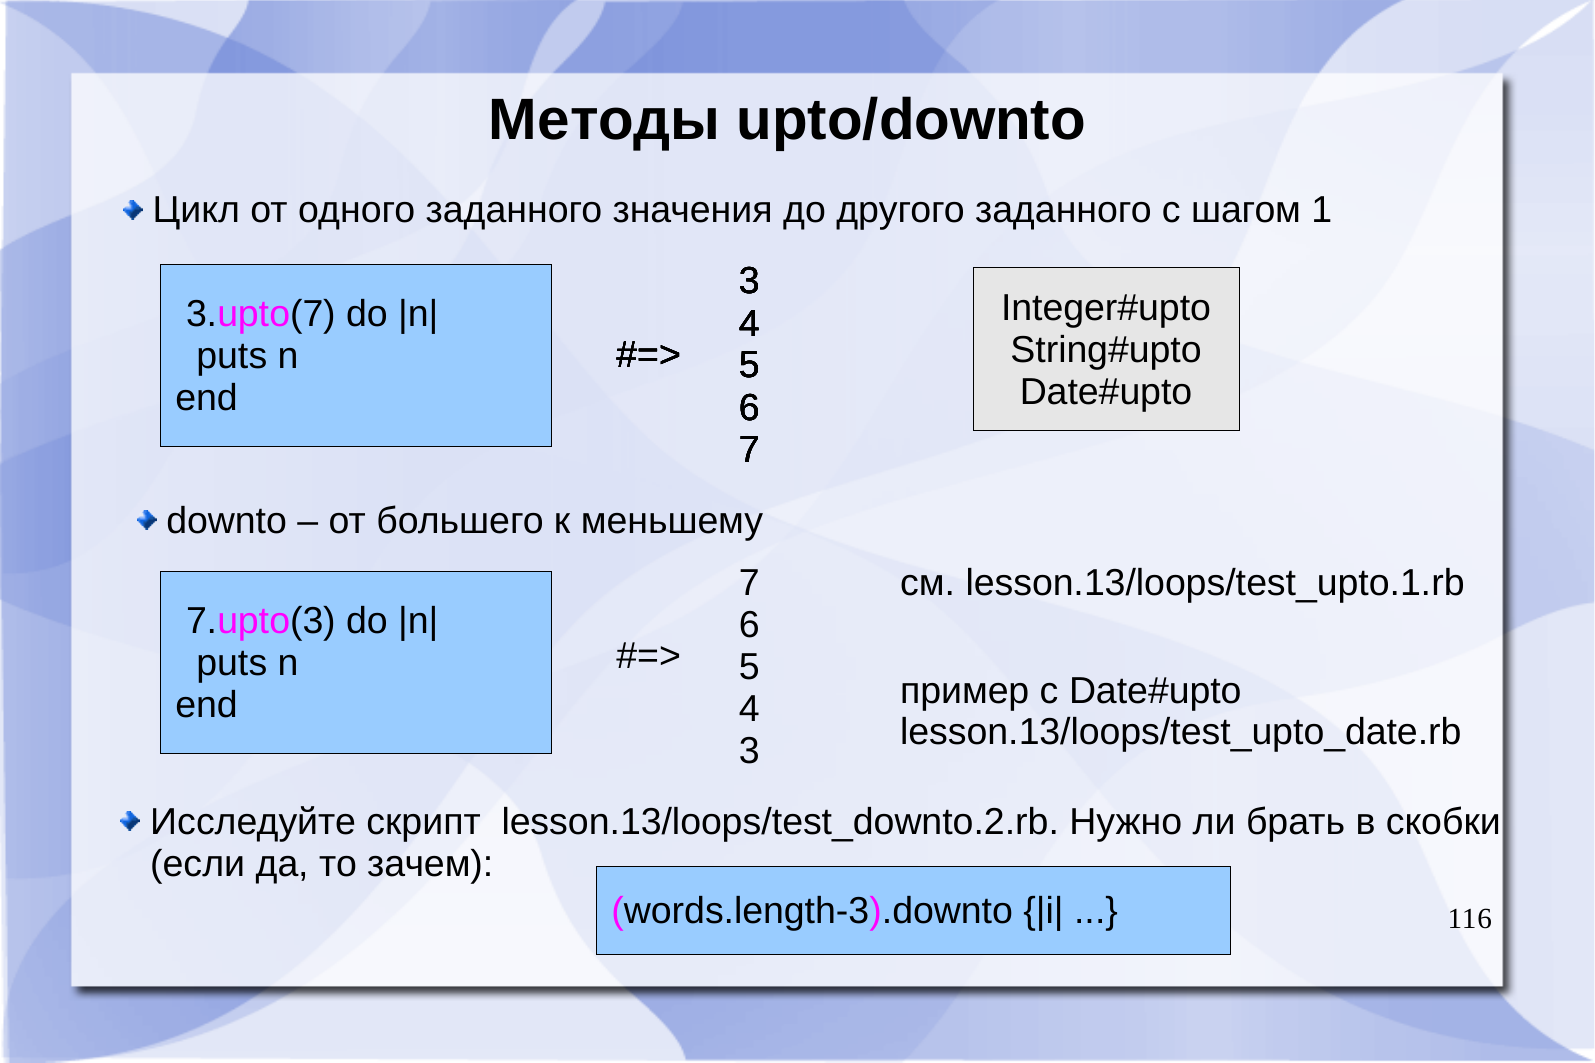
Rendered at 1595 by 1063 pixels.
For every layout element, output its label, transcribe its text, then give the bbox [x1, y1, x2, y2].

text_box 7.upto(3) do |n| puts n end [160, 571, 552, 754]
text_box (words.length-3).downto {|i| ...} [596, 866, 1231, 955]
text_box Исследуйте скрипт lesson.13/loops/test_downto.2.rb. Нужно ли брать в скобки (если да, то зачем): [106, 792, 1516, 892]
title Методы upto/downto [75, 75, 1501, 164]
text_box #=> [601, 325, 697, 383]
text_box downto – от большего к меньшему [122, 491, 778, 549]
text_box 3.upto(7) do |n| puts n end [160, 264, 552, 447]
text_box пример с Date#upto lesson.13/loops/test_upto_date.rb [885, 661, 1477, 761]
text_box Integer#upto String#upto Date#upto [973, 267, 1240, 431]
text_box 3 4 5 6 7 [724, 252, 886, 478]
text_box #=> [601, 627, 697, 684]
picture [0, 0, 1595, 1063]
text_box Цикл от одного заданного значения до другого заданного с шагом 1 [108, 181, 1350, 239]
text_box см. lesson.13/loops/test_upto.1.rb [885, 553, 1480, 611]
text_box 7 6 5 4 3 [724, 553, 886, 779]
